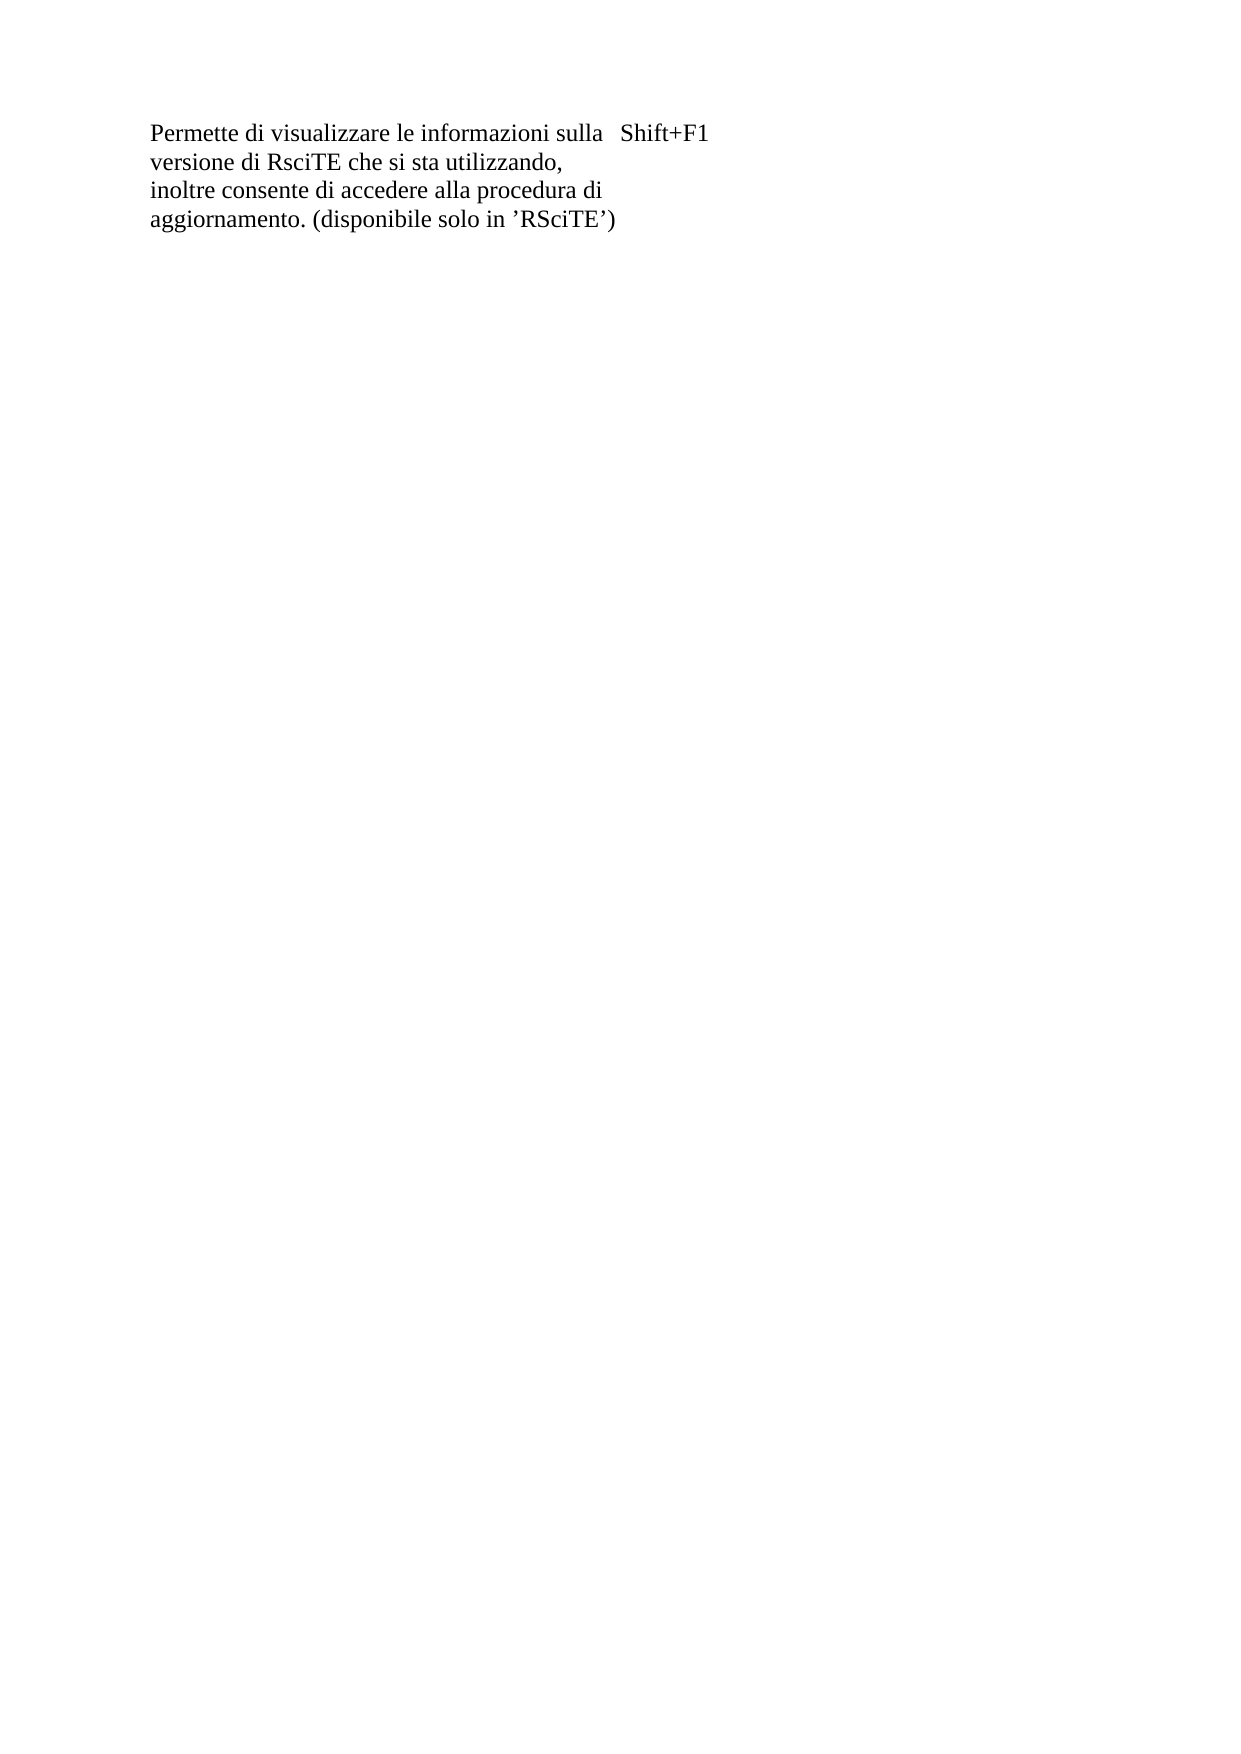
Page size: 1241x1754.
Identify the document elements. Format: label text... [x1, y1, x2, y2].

table_cell Permette di visualizzare le informazioni sulla versione di RsciTE che si sta utilizzando, inoltre consente di accedere alla procedura di aggiornamento. (disponibile solo in ’RSciTE’) [150, 118, 620, 233]
table_cell Shift+F1 [620, 118, 1090, 233]
